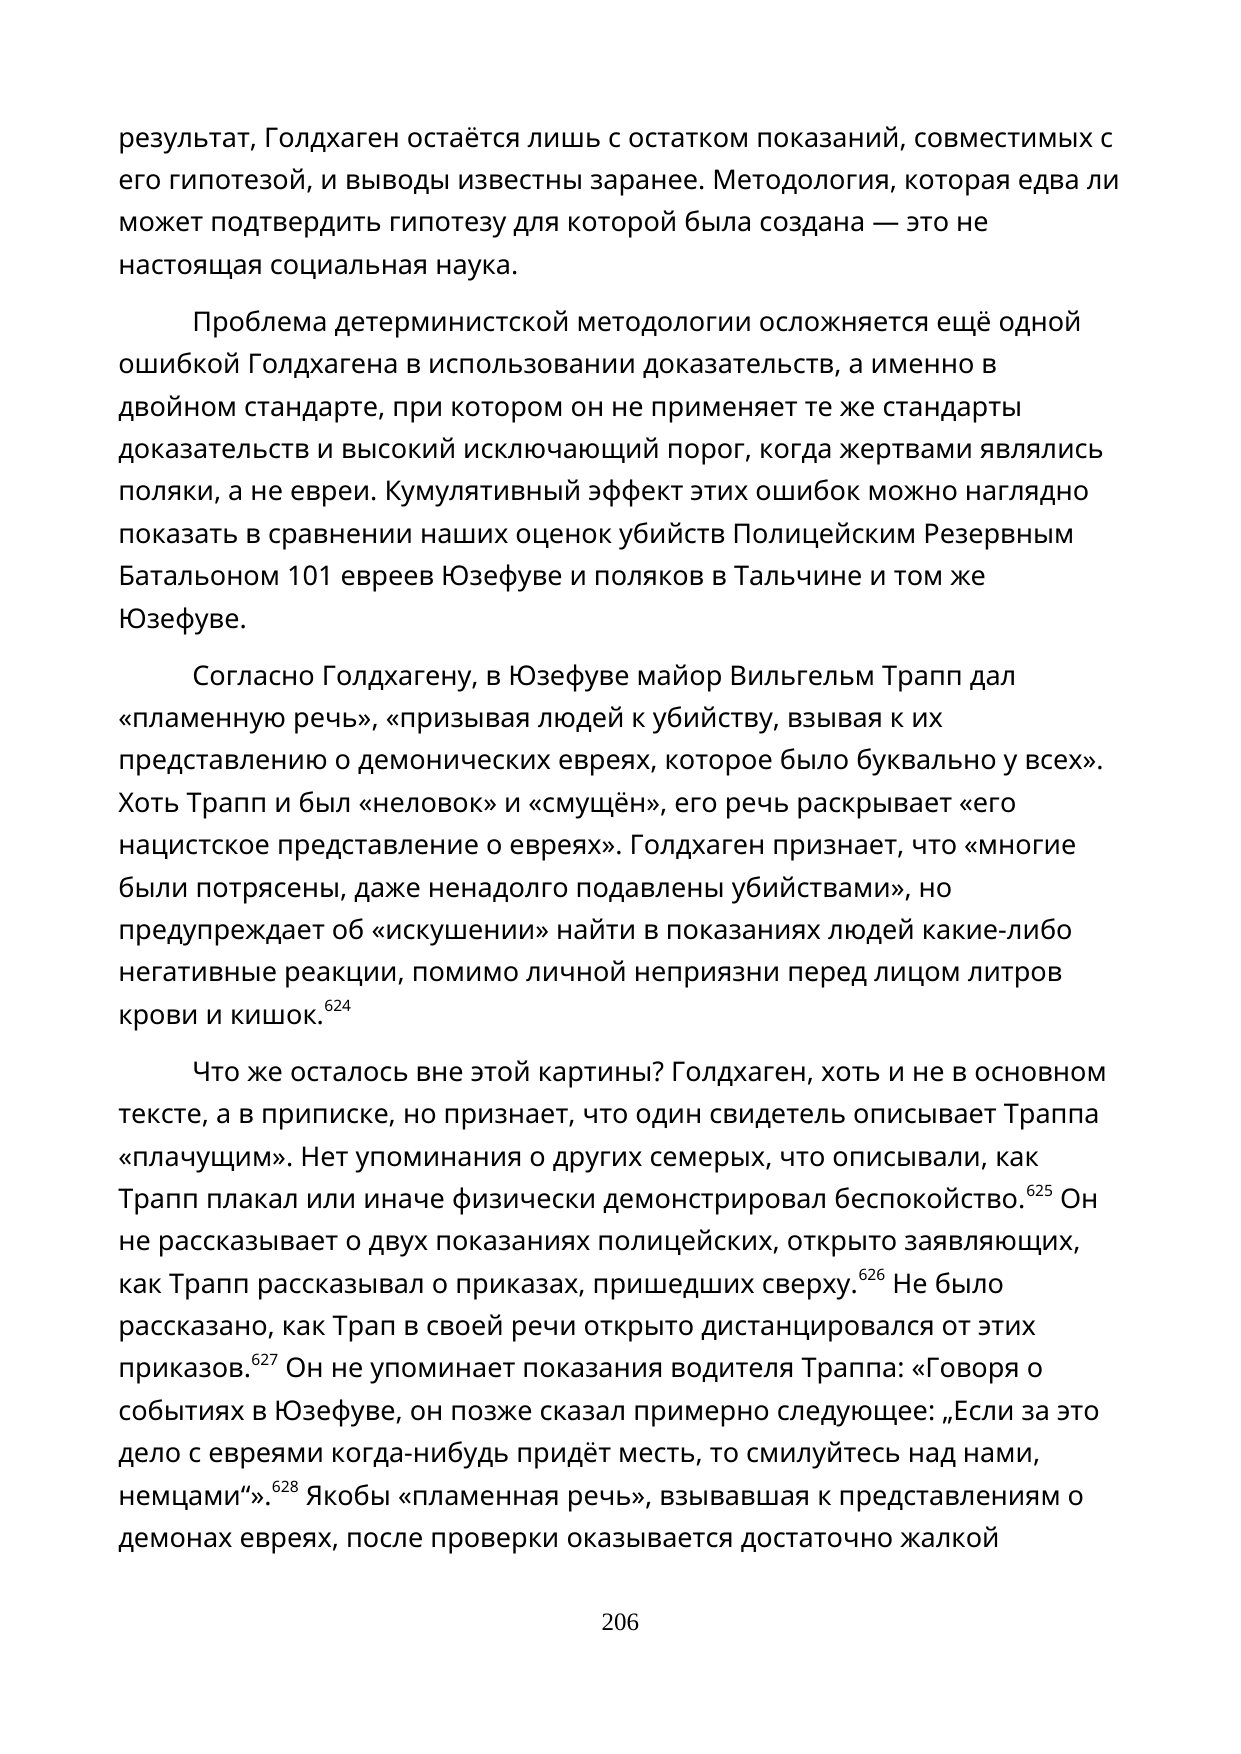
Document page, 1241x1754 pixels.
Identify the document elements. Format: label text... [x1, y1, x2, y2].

text Что же осталось вне этой картины? Голдхаген, хоть и не в основном тексте, а в приписке, но признает, что один свидетель описывает Траппа «плачущим». Нет упоминания о других семерых, что описывали, как Трапп плакал или иначе физически демонстрировал беспокойство. Он не рассказывает о двух показаниях полицейских, открыто заявляющих, как Трапп рассказывал о приказах, пришедших сверху. Не было рассказано, как Трап в своей речи открыто дистанцировался от этих приказов. Он не упоминает показания водителя Траппа: «Говоря о событиях в Юзефуве, он позже сказал примерно следующее: „Если за это дело с евреями когда-нибудь придёт месть, то смилуйтесь над нами, немцами“». Якобы «пламенная речь», взывавшая к представлениям о демонах евреях, после проверки оказывается достаточно жалкой [118, 1052, 1122, 1555]
text Согласно Голдхагену, в Юзефуве майор Вильгельм Трапп дал «пламенную речь», «призывая людей к убийству, взывая к их представлению о демонических евреях, которое было буквально у всех». Хоть Трапп и был «неловок» и «смущён», его речь раскрывает «его нацистское представление о евреях». Голдхаген признает, что «многие были потрясены, даже ненадолго подавлены убийствами», но предупреждает об «искушении» найти в показаниях людей какие-либо негативные реакции, помимо личной неприязни перед лицом литров крови и кишок. [118, 656, 1122, 1032]
text Проблема детерминистской методологии осложняется ещё одной ошибкой Голдхагена в использовании доказательств, а именно в двойном стандарте, при котором он не применяет те же стандарты доказательств и высокий исключающий порог, когда жертвами являлись поляки, а не евреи. Кумулятивный эффект этих ошибок можно наглядно показать в сравнении наших оценок убийств Полицейским Резервным Батальоном 101 евреев Юзефуве и поляков в Тальчине и том же Юзефуве. [118, 302, 1122, 636]
text результат, Голдхаген остаётся лишь с остатком показаний, совместимых с его гипотезой, и выводы известны заранее. Методология, которая едва ли может подтвердить гипотезу для которой была создана — это не настоящая социальная наука. [118, 118, 1122, 282]
